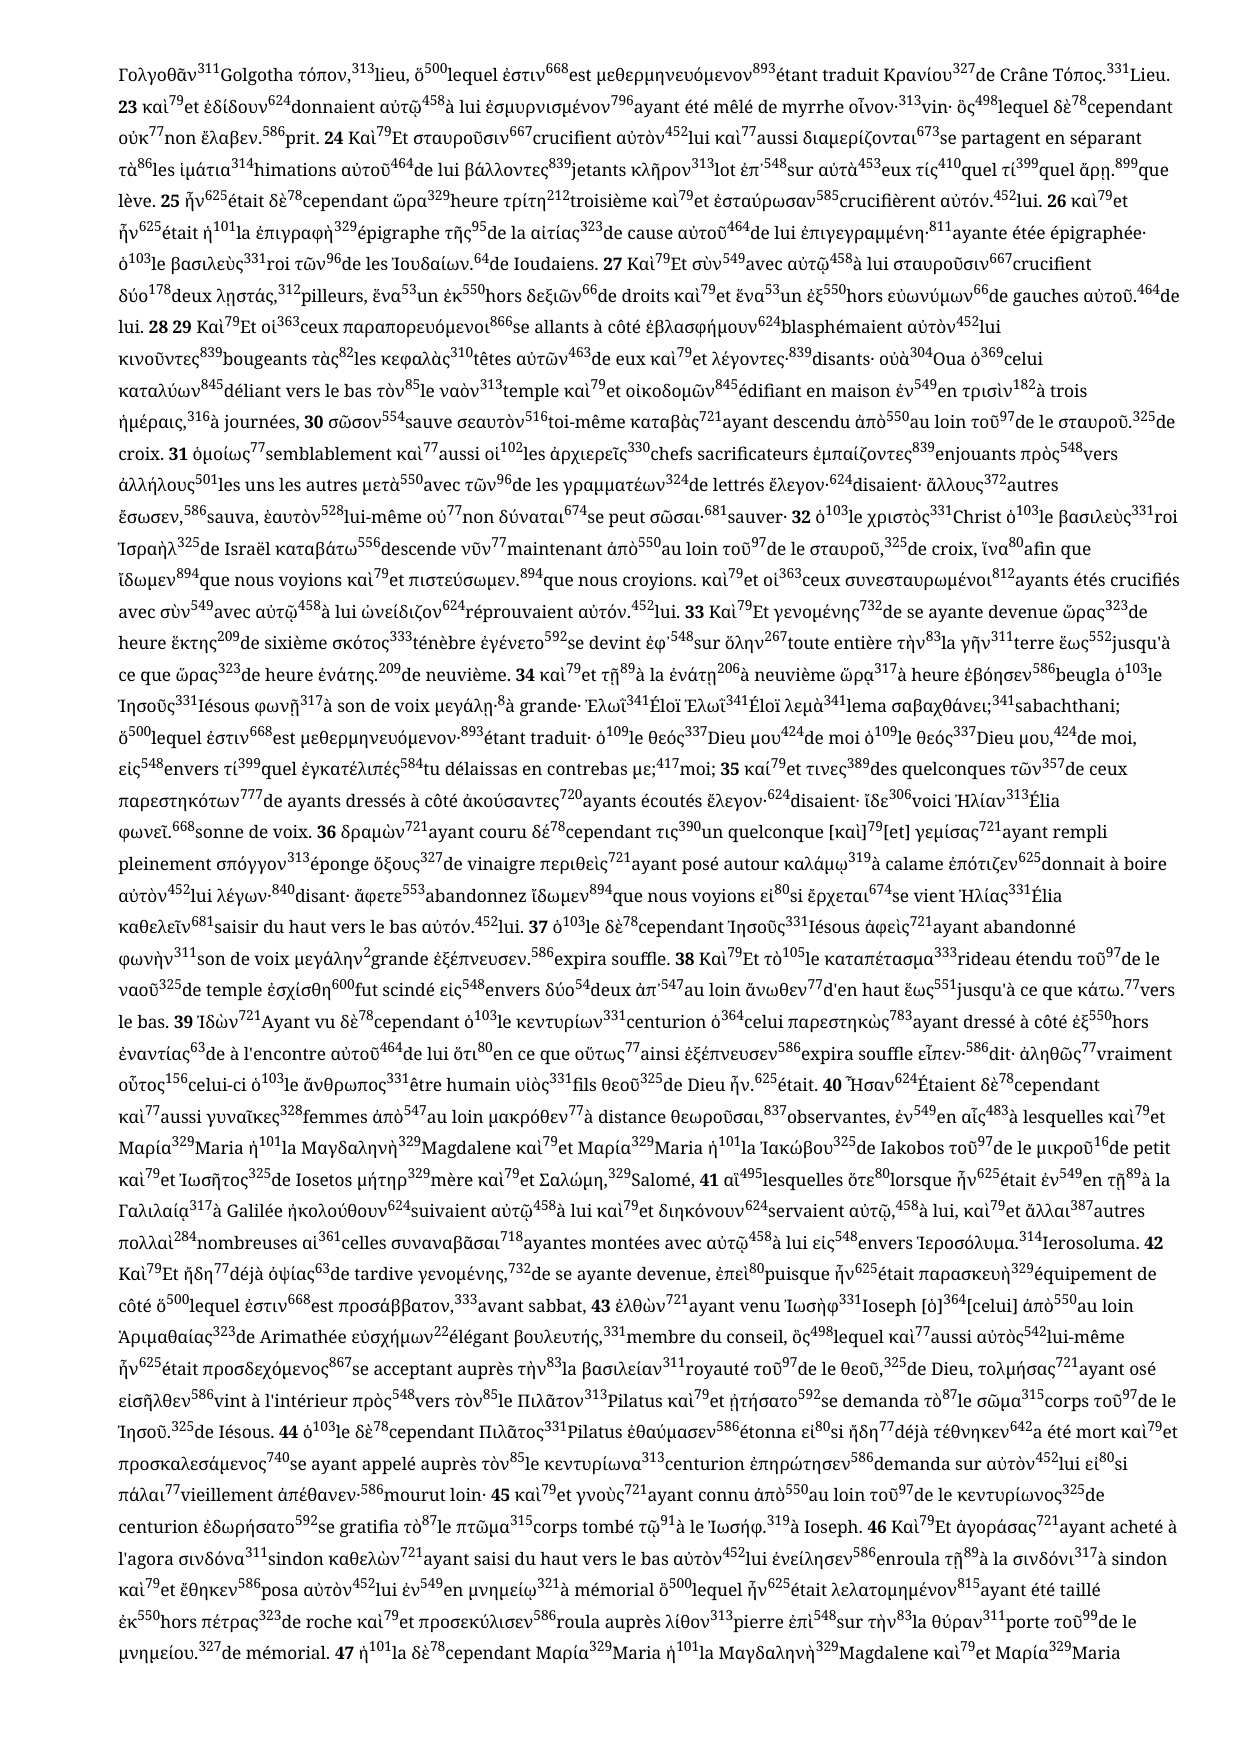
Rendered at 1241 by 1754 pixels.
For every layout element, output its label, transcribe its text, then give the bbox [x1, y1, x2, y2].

text 1 Καὶ79Et εὐθὺς77directement πρωῒ77matinalement συμβούλιον315délibération ensemble ποιήσαντες720ayants faits οἱ102les ἀρχιερεῖς330chefs sacrificateurs μετὰ550avec τῶν96de les πρεσβυτέρων64de plus anciens καὶ79et γραμματέων324de lettrés καὶ79et ὅλον289tout entier τὸ105le συνέδριον,333sanhédrin, δήσαντες720ayants attachés de lien τὸν85le Ἰησοῦν313Iésous ἀπήνεγκαν585portèrent au loin καὶ79et παρέδωκαν585livrèrent Πιλάτῳ.319à Pilatus. 2 Καὶ79Et ἐπηρώτησεν586demanda sur αὐτὸν452lui ὁ103le Πιλᾶτος·331Pilatus· σὺ448toi εἶ666tu es ὁ103le βασιλεὺς331roi τῶν96de les Ἰουδαίων;64de Ioudaiens; ὁ469celui δὲ78cependant ἀποκριθεὶς760ayant été répondu αὐτῷ458à lui λέγει·668dit· σὺ448toi λέγεις.666tu dis. 3 καὶ79et κατηγόρουν624accusaient αὐτοῦ464de lui οἱ102les ἀρχιερεῖς330chefs sacrificateurs πολλά.374nombreux. 4 ὁ103le δὲ78cependant Πιλᾶτος331Pilatus πάλιν77de nouveau ἐπηρώτα625demandait sur αὐτὸν452lui λέγων·840disant· οὐκ77non ἀποκρίνῃ672tu te réponds οὐδέν;375aucun; ἴδε306voici πόσα398combien grands? σου442de toi κατηγοροῦσιν.667accusent. 5 ὁ103le δὲ78cependant Ἰησοῦς331Iésous οὐκέτι77non plus οὐδὲν375aucun ἀπεκρίθη,600fut répondu, ὥστε80de sorte que θαυμάζειν689étonner τὸν85le Πιλᾶτον.313Pilatus. 6 Κατὰ548Selon δὲ78cependant ἑορτὴν311fête ἀπέλυεν625déliait au loin αὐτοῖς457à eux ἕνα179un δέσμιον313lié ὃν480lequel παρῃτοῦντο.630se demandaient à côté. 7 ἦν625était δὲ78cependant ὁ364celui λεγόμενος891étant dit Βαραββᾶς331Bar-Abba μετὰ550avec τῶν96de les στασιαστῶν324de rebelles δεδεμένος813ayant été attaché de lien οἵτινες497lesquels des quelconques ἐν549en τῇ89à la στάσει317à dressement φόνον313meurtre πεποιήκεισαν.658avaient fait. 8 καὶ79et ἀναβὰς721ayant monté ὁ103le ὄχλος331foule ἤρξατο592se origina αἰτεῖσθαι690se demander καθὼς77de haut en bas comme ἐποίει625faisait αὐτοῖς.457à eux. 9 ὁ103le δὲ78cependant Πιλᾶτος331Pilatus ἀπεκρίθη600fut répondu αὐτοῖς457à eux λέγων·840disant· θέλετε665vous voulez ἀπολύσω895que je délie au loin ὑμῖν438à vous τὸν85le βασιλέα313roi τῶν96de les Ἰουδαίων;64de Ioudaiens; 10 ἐγίνωσκεν625connaissait γὰρ79car ὅτι80en ce que διὰ548par le fait de φθόνον313envie παραδεδώκεισαν658avaient livré αὐτὸν452lui οἱ102les ἀρχιερεῖς.330chefs sacrificateurs. 11 οἱ102les δὲ78cependant ἀρχιερεῖς330chefs sacrificateurs ἀνέσεισαν585secouèrent de bas en haut τὸν85le ὄχλον313foule ἵνα80afin que μᾶλλον77davantage τὸν85le Βαραββᾶν313Bar-Abba ἀπολύσῃ899que délie au loin αὐτοῖς.457à eux. 12 ὁ103le δὲ78cependant Πιλᾶτος331Pilatus πάλιν77de nouveau ἀποκριθεὶς760ayant été répondu ἔλεγεν625disait αὐτοῖς·457à eux· τί399quel οὖν79donc [θέλετε]665[vous voulez] ποιήσω895que je fasse [ὃν480[lequel λέγετε]665vous dites] τὸν85le βασιλέα313roi τῶν96de les Ἰουδαίων;64de Ioudaiens; 13 οἱ468ceux δὲ78cependant πάλιν77de nouveau ἔκραξαν·585croassèrent· σταύρωσον554crucifie αὐτόν.452lui. 14 ὁ103le δὲ78cependant Πιλᾶτος331Pilatus ἔλεγεν625disait αὐτοῖς·457à eux· τί163quel γὰρ79car ἐποίησεν586fit κακόν;55malicieux; οἱ468ceux δὲ78cependant περισσῶς77surabondamment ἔκραξαν·585croassèrent· σταύρωσον554crucifie αὐτόν.452lui. 15 Ὁ103Le δὲ78cependant Πιλᾶτος331Pilatus βουλόμενος867se ayant dessein τῷ91à le ὄχλῳ319à foule τὸ87le ἱκανὸν55assez-important ποιῆσαι681faire ἀπέλυσεν586délia au loin αὐτοῖς457à eux τὸν85le Βαραββᾶν,313Bar-Abba, καὶ79et παρέδωκεν586livra τὸν85le Ἰησοῦν313Iésous φραγελλώσας721ayant flagellé ἵνα80afin que σταυρωθῇ.911que soit crucifié. 16 Οἱ102Les δὲ78cependant στρατιῶται330soldats ἀπήγαγον585conduisirent au loin αὐτὸν452lui ἔσω552dedans τῆς95de la αὐλῆς,323de cour, ὅ500lequel ἐστιν668est πραιτώριον,333prétoire, καὶ79et συγκαλοῦσιν667appellent ensemble ὅλην267toute entière τὴν83la σπεῖραν.311spirale. 17 καὶ79et ἐνδιδύσκουσιν667habillent dans αὐτὸν452lui πορφύραν311porphyre καὶ79et περιτιθέασιν667posent autour αὐτῷ458à lui πλέξαντες720ayants tressés ἀκάνθινον4épineuse στέφανον·313couronne· 18 καὶ79et ἤρξαντο591se originèrent ἀσπάζεσθαι690se saluer αὐτόν·452lui· χαῖρε,308sois de joie, βασιλεῦ337roi τῶν96de les Ἰουδαίων·64de Ioudaiens· 19 καὶ79et ἔτυπτον624tapaient αὐτοῦ464de lui τὴν83la κεφαλὴν311tête καλάμῳ319à calame καὶ79et ἐνέπτυον624crachaient envers αὐτῷ458à lui καὶ79et τιθέντες839posants τὰ86les γόνατα314genoux προσεκύνουν624prosternaient vers αὐτῷ.458à lui. 20 Καὶ79Et ὅτε80lorsque ἐνέπαιξαν585enjouèrent αὐτῷ,458à lui, ἐξέδυσαν585dévêtirent αὐτὸν452lui τὴν83la πορφύραν311porphyre καὶ79et ἐνέδυσαν585habillèrent αὐτὸν452lui τὰ86les ἱμάτια314himations αὐτοῦ.464de lui. Καὶ79Et ἐξάγουσιν667conduisent dehors αὐτὸν452lui ἵνα80afin que σταυρώσωσιν898que crucifient αὐτόν.452lui. 21 καὶ79et ἀγγαρεύουσιν667réquisitionnent παράγοντά822menant de côté τινα373un quelconque Σίμωνα313Simon Κυρηναῖον313Cyrénéen ἐρχόμενον849se venant ἀπ᾽550au loin ἀγροῦ,325de champ, τὸν85le πατέρα313père Ἀλεξάνδρου325de Alexandre καὶ79et Ῥούφου,325de Roufos, ἵνα80afin que ἄρῃ899que lève τὸν85le σταυρὸν313croix αὐτοῦ.464de lui. 22 Καὶ79Et φέρουσιν667portent αὐτὸν452lui ἐπὶ548sur τὸν346celui Γολγοθᾶν311Golgotha τόπον,313lieu, ὅ500lequel ἐστιν668est μεθερμηνευόμενον893étant traduit Κρανίου327de Crâne Τόπος.331Lieu. 23 καὶ79et ἐδίδουν624donnaient αὐτῷ458à lui ἐσμυρνισμένον796ayant été mêlé de myrrhe οἶνον·313vin· ὃς498lequel δὲ78cependant οὐκ77non ἔλαβεν.586prit. 24 Καὶ79Et σταυροῦσιν667crucifient αὐτὸν452lui καὶ77aussi διαμερίζονται673se partagent en séparant τὰ86les ἱμάτια314himations αὐτοῦ464de lui βάλλοντες839jetants κλῆρον313lot ἐπ᾽548sur αὐτὰ453eux τίς410quel τί399quel ἄρῃ.899que lève. 25 ἦν625était δὲ78cependant ὥρα329heure τρίτη212troisième καὶ79et ἐσταύρωσαν585crucifièrent αὐτόν.452lui. 26 καὶ79et ἦν625était ἡ101la ἐπιγραφὴ329épigraphe τῆς95de la αἰτίας323de cause αὐτοῦ464de lui ἐπιγεγραμμένη·811ayante étée épigraphée· ὁ103le βασιλεὺς331roi τῶν96de les Ἰουδαίων.64de Ioudaiens. 27 Καὶ79Et σὺν549avec αὐτῷ458à lui σταυροῦσιν667crucifient δύο178deux λῃστάς,312pilleurs, ἕνα53un ἐκ550hors δεξιῶν66de droits καὶ79et ἕνα53un ἐξ550hors εὐωνύμων66de gauches αὐτοῦ.464de lui. 28 29 Καὶ79Et οἱ363ceux παραπορευόμενοι866se allants à côté ἐβλασφήμουν624blasphémaient αὐτὸν452lui κινοῦντες839bougeants τὰς82les κεφαλὰς310têtes αὐτῶν463de eux καὶ79et λέγοντες·839disants· οὐὰ304Oua ὁ369celui καταλύων845déliant vers le bas τὸν85le ναὸν313temple καὶ79et οἰκοδομῶν845édifiant en maison ἐν549en τρισὶν182à trois ἡμέραις,316à journées, 30 σῶσον554sauve σεαυτὸν516toi-même καταβὰς721ayant descendu ἀπὸ550au loin τοῦ97de le σταυροῦ.325de croix. 31 ὁμοίως77semblablement καὶ77aussi οἱ102les ἀρχιερεῖς330chefs sacrificateurs ἐμπαίζοντες839enjouants πρὸς548vers ἀλλήλους501les uns les autres μετὰ550avec τῶν96de les γραμματέων324de lettrés ἔλεγον·624disaient· ἄλλους372autres ἔσωσεν,586sauva, ἑαυτὸν528lui-même οὐ77non δύναται674se peut σῶσαι·681sauver· 32 ὁ103le χριστὸς331Christ ὁ103le βασιλεὺς331roi Ἰσραὴλ325de Israël καταβάτω556descende νῦν77maintenant ἀπὸ550au loin τοῦ97de le σταυροῦ,325de croix, ἵνα80afin que ἴδωμεν894que nous voyions καὶ79et πιστεύσωμεν.894que nous croyions. καὶ79et οἱ363ceux συνεσταυρωμένοι812ayants étés crucifiés avec σὺν549avec αὐτῷ458à lui ὠνείδιζον624réprouvaient αὐτόν.452lui. 33 Καὶ79Et γενομένης732de se ayante devenue ὥρας323de heure ἕκτης209de sixième σκότος333ténèbre ἐγένετο592se devint ἐφ᾽548sur ὅλην267toute entière τὴν83la γῆν311terre ἕως552jusqu'à ce que ὥρας323de heure ἐνάτης.209de neuvième. 34 καὶ79et τῇ89à la ἐνάτῃ206à neuvième ὥρᾳ317à heure ἐβόησεν586beugla ὁ103le Ἰησοῦς331Iésous φωνῇ317à son de voix μεγάλῃ·8à grande· Ἐλωῒ341Éloï Ἐλωῒ341Éloï λεμὰ341lema σαβαχθάνει;341sabachthani; ὅ500lequel ἐστιν668est μεθερμηνευόμενον·893étant traduit· ὁ109le θεός337Dieu μου424de moi ὁ109le θεός337Dieu μου,424de moi, εἰς548envers τί399quel ἐγκατέλιπές584tu délaissas en contrebas με;417moi; 35 καί79et τινες389des quelconques τῶν357de ceux παρεστηκότων777de ayants dressés à côté ἀκούσαντες720ayants écoutés ἔλεγον·624disaient· ἴδε306voici Ἠλίαν313Élia φωνεῖ.668sonne de voix. 36 δραμὼν721ayant couru δέ78cependant τις390un quelconque [καὶ]79[et] γεμίσας721ayant rempli pleinement σπόγγον313éponge ὄξους327de vinaigre περιθεὶς721ayant posé autour καλάμῳ319à calame ἐπότιζεν625donnait à boire αὐτὸν452lui λέγων·840disant· ἄφετε553abandonnez ἴδωμεν894que nous voyions εἰ80si ἔρχεται674se vient Ἠλίας331Élia καθελεῖν681saisir du haut vers le bas αὐτόν.452lui. 37 ὁ103le δὲ78cependant Ἰησοῦς331Iésous ἀφεὶς721ayant abandonné φωνὴν311son de voix μεγάλην2grande ἐξέπνευσεν.586expira souffle. 38 Καὶ79Et τὸ105le καταπέτασμα333rideau étendu τοῦ97de le ναοῦ325de temple ἐσχίσθη600fut scindé εἰς548envers δύο54deux ἀπ᾽547au loin ἄνωθεν77d'en haut ἕως551jusqu'à ce que κάτω.77vers le bas. 39 Ἰδὼν721Ayant vu δὲ78cependant ὁ103le κεντυρίων331centurion ὁ364celui παρεστηκὼς783ayant dressé à côté ἐξ550hors ἐναντίας63de à l'encontre αὐτοῦ464de lui ὅτι80en ce que οὕτως77ainsi ἐξέπνευσεν586expira souffle εἶπεν·586dit· ἀληθῶς77vraiment οὗτος156celui-ci ὁ103le ἄνθρωπος331être humain υἱὸς331fils θεοῦ325de Dieu ἦν.625était. 40 Ἦσαν624Étaient δὲ78cependant καὶ77aussi γυναῖκες328femmes ἀπὸ547au loin μακρόθεν77à distance θεωροῦσαι,837observantes, ἐν549en αἷς483à lesquelles καὶ79et Μαρία329Maria ἡ101la Μαγδαληνὴ329Magdalene καὶ79et Μαρία329Maria ἡ101la Ἰακώβου325de Iakobos τοῦ97de le μικροῦ16de petit καὶ79et Ἰωσῆτος325de Iosetos μήτηρ329mère καὶ79et Σαλώμη,329Salomé, 41 αἳ495lesquelles ὅτε80lorsque ἦν625était ἐν549en τῇ89à la Γαλιλαίᾳ317à Galilée ἠκολούθουν624suivaient αὐτῷ458à lui καὶ79et διηκόνουν624servaient αὐτῷ,458à lui, καὶ79et ἄλλαι387autres πολλαὶ284nombreuses αἱ361celles συναναβᾶσαι718ayantes montées avec αὐτῷ458à lui εἰς548envers Ἱεροσόλυμα.314Ierosoluma. 42 Καὶ79Et ἤδη77déjà ὀψίας63de tardive γενομένης,732de se ayante devenue, ἐπεὶ80puisque ἦν625était παρασκευὴ329équipement de côté ὅ500lequel ἐστιν668est προσάββατον,333avant sabbat, 43 ἐλθὼν721ayant venu Ἰωσὴφ331Ioseph [ὁ]364[celui] ἀπὸ550au loin Ἁριμαθαίας323de Arimathée εὐσχήμων22élégant βουλευτής,331membre du conseil, ὃς498lequel καὶ77aussi αὐτὸς542lui-même ἦν625était προσδεχόμενος867se acceptant auprès τὴν83la βασιλείαν311royauté τοῦ97de le θεοῦ,325de Dieu, τολμήσας721ayant osé εἰσῆλθεν586vint à l'intérieur πρὸς548vers τὸν85le Πιλᾶτον313Pilatus καὶ79et ᾐτήσατο592se demanda τὸ87le σῶμα315corps τοῦ97de le Ἰησοῦ.325de Iésous. 44 ὁ103le δὲ78cependant Πιλᾶτος331Pilatus ἐθαύμασεν586étonna εἰ80si ἤδη77déjà τέθνηκεν642a été mort καὶ79et προσκαλεσάμενος740se ayant appelé auprès τὸν85le κεντυρίωνα313centurion ἐπηρώτησεν586demanda sur αὐτὸν452lui εἰ80si πάλαι77vieillement ἀπέθανεν·586mourut loin· 45 καὶ79et γνοὺς721ayant connu ἀπὸ550au loin τοῦ97de le κεντυρίωνος325de centurion ἐδωρήσατο592se gratifia τὸ87le πτῶμα315corps tombé τῷ91à le Ἰωσήφ.319à Ioseph. 46 Καὶ79Et ἀγοράσας721ayant acheté à l'agora σινδόνα311sindon καθελὼν721ayant saisi du haut vers le bas αὐτὸν452lui ἐνείλησεν586enroula τῇ89à la σινδόνι317à sindon καὶ79et ἔθηκεν586posa αὐτὸν452lui ἐν549en μνημείῳ321à mémorial ὃ500lequel ἦν625était λελατομημένον815ayant été taillé ἐκ550hors πέτρας323de roche καὶ79et προσεκύλισεν586roula auprès λίθον313pierre ἐπὶ548sur τὴν83la θύραν311porte τοῦ99de le μνημείου.327de mémorial. 47 ἡ101la δὲ78cependant Μαρία329Maria ἡ101la Μαγδαληνὴ329Magdalene καὶ79et Μαρία329Maria ἡ362celle Ἰωσῆτος325de Iosetos ἐθεώρουν624observaient ποῦ77où? τέθειται.654a été posé. [118, 59, 1181, 1665]
